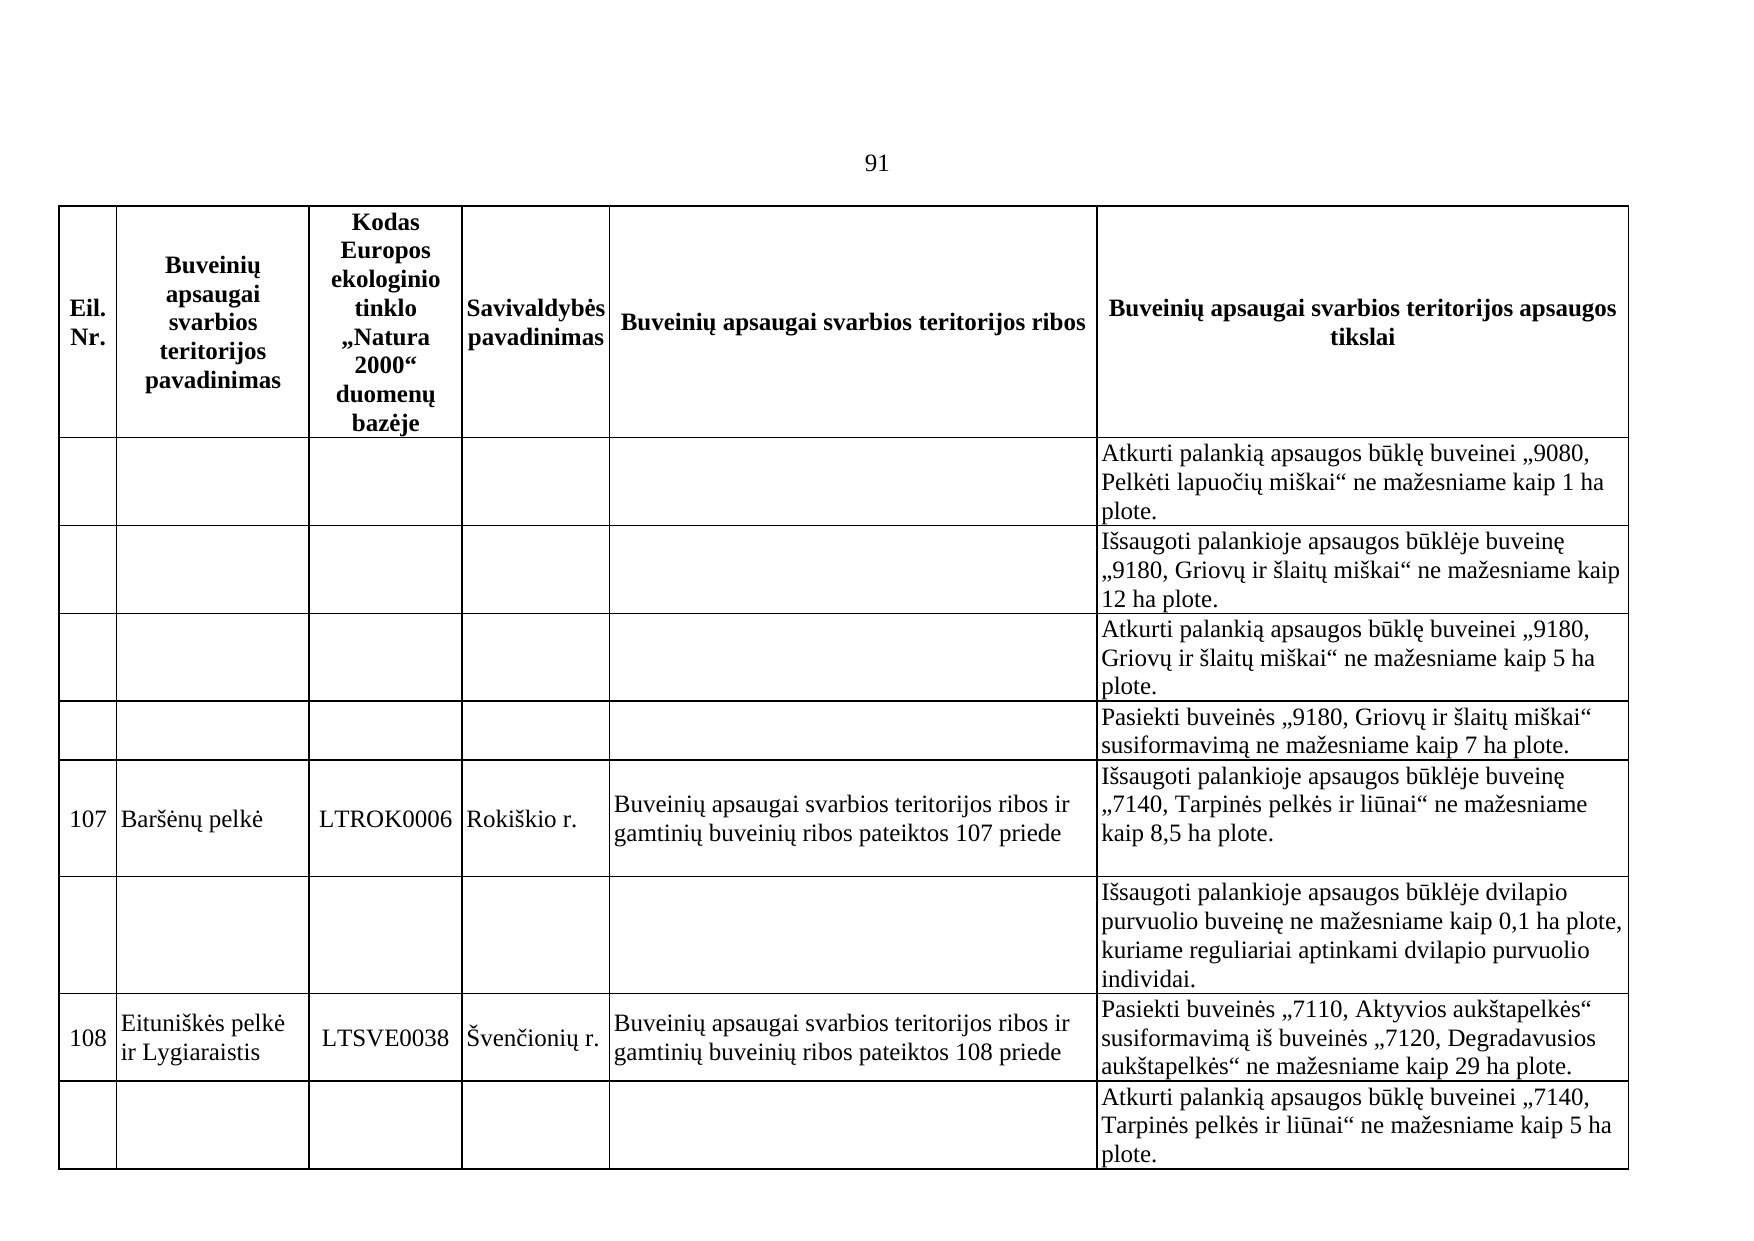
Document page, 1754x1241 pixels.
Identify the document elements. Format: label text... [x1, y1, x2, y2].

table_cell [610, 614, 1096, 700]
table_cell 108 [60, 994, 116, 1080]
table_cell [610, 526, 1096, 612]
table_cell [60, 614, 116, 700]
table_cell Baršėnų pelkė [117, 761, 308, 876]
table_cell [610, 702, 1096, 759]
table_header Kodas Europos ekologinio tinklo „Natura 2000“ duomenų bazėje [310, 207, 461, 437]
table_cell [60, 1082, 116, 1168]
table_header Eil. Nr. [60, 207, 116, 437]
table_header Savivaldybės pavadinimas [463, 207, 609, 437]
table_cell [610, 438, 1096, 524]
table_cell [60, 877, 116, 992]
table_cell Atkurti palankią apsaugos būklę buveinei „9080, Pelkėti lapuočių miškai“ ne mažesniame kaip 1 ha plote. [1098, 438, 1628, 524]
table_cell LTSVE0038 [310, 994, 461, 1080]
table_cell [310, 702, 461, 759]
table_cell Atkurti palankią apsaugos būklę buveinei „9180, Griovų ir šlaitų miškai“ ne mažesniame kaip 5 ha plote. [1098, 614, 1628, 700]
table_cell [610, 1082, 1096, 1168]
table_cell [310, 614, 461, 700]
table_cell Pasiekti buveinės „7110, Aktyvios aukštapelkės“ susiformavimą iš buveinės „7120, Degradavusios aukštapelkės“ ne mažesniame kaip 29 ha plote. [1098, 994, 1628, 1080]
table_cell Išsaugoti palankioje apsaugos būklėje dvilapio purvuolio buveinę ne mažesniame kaip 0,1 ha plote, kuriame reguliariai aptinkami dvilapio purvuolio individai. [1098, 877, 1628, 992]
table_cell Išsaugoti palankioje apsaugos būklėje buveinę „7140, Tarpinės pelkės ir liūnai“ ne mažesniame kaip 8,5 ha plote. [1098, 761, 1628, 876]
table_cell [463, 526, 609, 612]
table_cell Buveinių apsaugai svarbios teritorijos ribos ir gamtinių buveinių ribos pateiktos 108 priede [610, 994, 1096, 1080]
table_cell Švenčionių r. [463, 994, 609, 1080]
table_header Buveinių apsaugai svarbios teritorijos pavadinimas [117, 207, 308, 437]
table_cell [117, 614, 308, 700]
table_cell Eituniškės pelkė ir Lygiaraistis [117, 994, 308, 1080]
table_header Buveinių apsaugai svarbios teritorijos apsaugos tikslai [1098, 207, 1628, 437]
table_cell Atkurti palankią apsaugos būklę buveinei „7140, Tarpinės pelkės ir liūnai“ ne mažesniame kaip 5 ha plote. [1098, 1082, 1628, 1168]
table_cell [117, 702, 308, 759]
table_cell [117, 526, 308, 612]
table_cell Išsaugoti palankioje apsaugos būklėje buveinę „9180, Griovų ir šlaitų miškai“ ne mažesniame kaip 12 ha plote. [1098, 526, 1628, 612]
table_cell Rokiškio r. [463, 761, 609, 876]
table_cell [310, 526, 461, 612]
table_cell LTROK0006 [310, 761, 461, 876]
table_cell [463, 702, 609, 759]
table_cell [463, 1082, 609, 1168]
table_cell [60, 438, 116, 524]
table_cell [610, 877, 1096, 992]
table_cell [117, 877, 308, 992]
table_cell [310, 438, 461, 524]
table_cell [463, 438, 609, 524]
table_cell [463, 877, 609, 992]
table_cell [60, 526, 116, 612]
table_cell [117, 1082, 308, 1168]
table_cell 107 [60, 761, 116, 876]
table_cell [60, 702, 116, 759]
table_cell [463, 614, 609, 700]
table_header Buveinių apsaugai svarbios teritorijos ribos [610, 207, 1096, 437]
table_cell [310, 877, 461, 992]
table_cell Pasiekti buveinės „9180, Griovų ir šlaitų miškai“ susiformavimą ne mažesniame kaip 7 ha plote. [1098, 702, 1628, 759]
table_cell [117, 438, 308, 524]
table_cell [310, 1082, 461, 1168]
table_cell Buveinių apsaugai svarbios teritorijos ribos ir gamtinių buveinių ribos pateiktos 107 priede [610, 761, 1096, 876]
